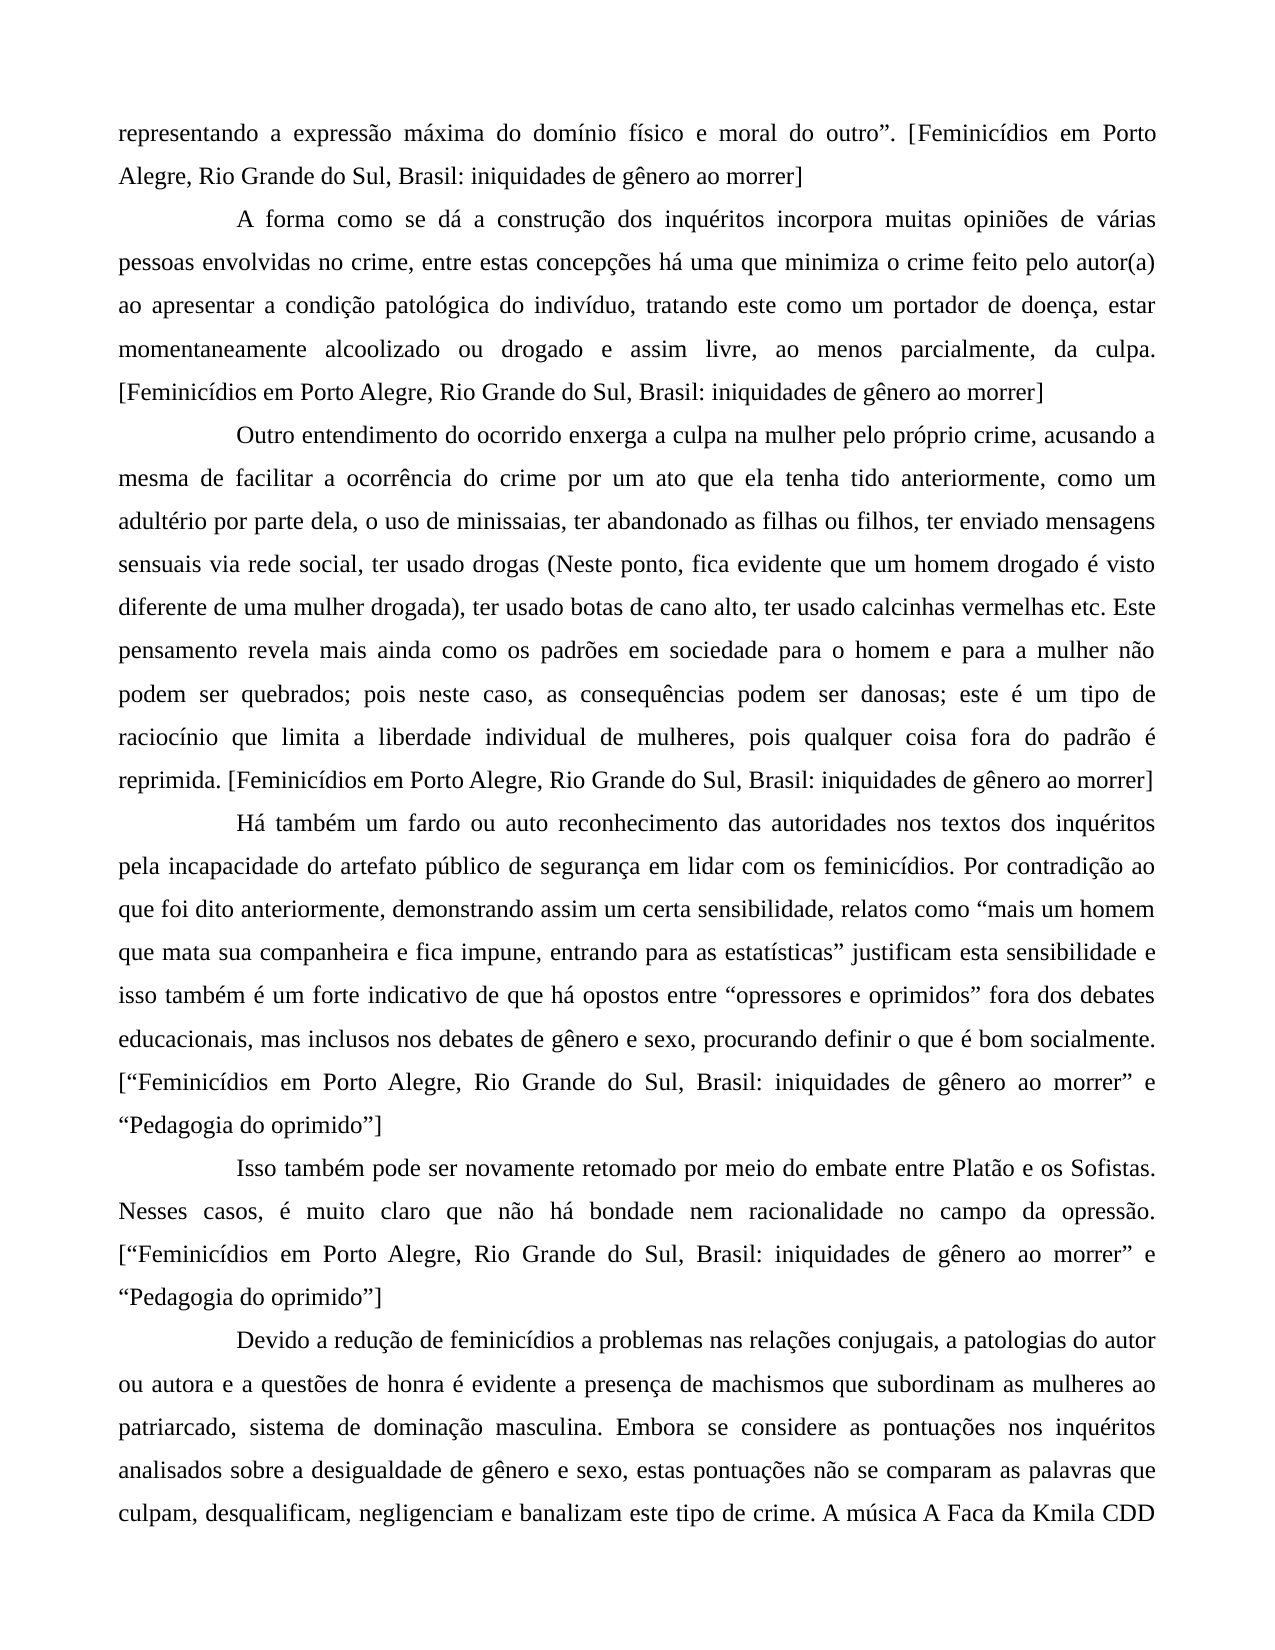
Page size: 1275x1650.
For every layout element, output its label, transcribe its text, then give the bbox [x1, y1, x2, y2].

text representando a expressão máxima do domínio físico e moral do outro”. [Feminicídios em Porto Alegre, Rio Grande do Sul, Brasil: iniquidades de gênero ao morrer] [118, 118, 1157, 190]
text Isso também pode ser novamente retomado por meio do embate entre Platão e os Sofistas. Nesses casos, é muito claro que não há bondade nem racionalidade no campo da opressão. [“Feminicídios em Porto Alegre, Rio Grande do Sul, Brasil: iniquidades de gênero ao morrer” e “Pedagogia do oprimido”] [118, 1153, 1157, 1311]
text A forma como se dá a construção dos inquéritos incorpora muitas opiniões de várias pessoas envolvidas no crime, entre estas concepções há uma que minimiza o crime feito pelo autor(a) ao apresentar a condição patológica do indivíduo, tratando este como um portador de doença, estar momentaneamente alcoolizado ou drogado e assim livre, ao menos parcialmente, da culpa. [Feminicídios em Porto Alegre, Rio Grande do Sul, Brasil: iniquidades de gênero ao morrer] [118, 204, 1157, 406]
text Há também um fardo ou auto reconhecimento das autoridades nos textos dos inquéritos pela incapacidade do artefato público de segurança em lidar com os feminicídios. Por contradição ao que foi dito anteriormente, demonstrando assim um certa sensibilidade, relatos como “mais um homem que mata sua companheira e fica impune, entrando para as estatísticas” justificam esta sensibilidade e isso também é um forte indicativo de que há opostos entre “opressores e oprimidos” fora dos debates educacionais, mas inclusos nos debates de gênero e sexo, procurando definir o que é bom socialmente. [“Feminicídios em Porto Alegre, Rio Grande do Sul, Brasil: iniquidades de gênero ao morrer” e “Pedagogia do oprimido”] [118, 808, 1157, 1139]
text Devido a redução de feminicídios a problemas nas relações conjugais, a patologias do autor ou autora e a questões de honra é evidente a presença de machismos que subordinam as mulheres ao patriarcado, sistema de dominação masculina. Embora se considere as pontuações nos inquéritos analisados sobre a desigualdade de gênero e sexo, estas pontuações não se comparam as palavras que culpam, desqualificam, negligenciam e banalizam este tipo de crime. A música A Faca da Kmila CDD [118, 1326, 1157, 1527]
text Outro entendimento do ocorrido enxerga a culpa na mulher pelo próprio crime, acusando a mesma de facilitar a ocorrência do crime por um ato que ela tenha tido anteriormente, como um adultério por parte dela, o uso de minissaias, ter abandonado as filhas ou filhos, ter enviado mensagens sensuais via rede social, ter usado drogas (Neste ponto, fica evidente que um homem drogado é visto diferente de uma mulher drogada), ter usado botas de cano alto, ter usado calcinhas vermelhas etc. Este pensamento revela mais ainda como os padrões em sociedade para o homem e para a mulher não podem ser quebrados; pois neste caso, as consequências podem ser danosas; este é um tipo de raciocínio que limita a liberdade individual de mulheres, pois qualquer coisa fora do padrão é reprimida. [Feminicídios em Porto Alegre, Rio Grande do Sul, Brasil: iniquidades de gênero ao morrer] [118, 420, 1157, 794]
